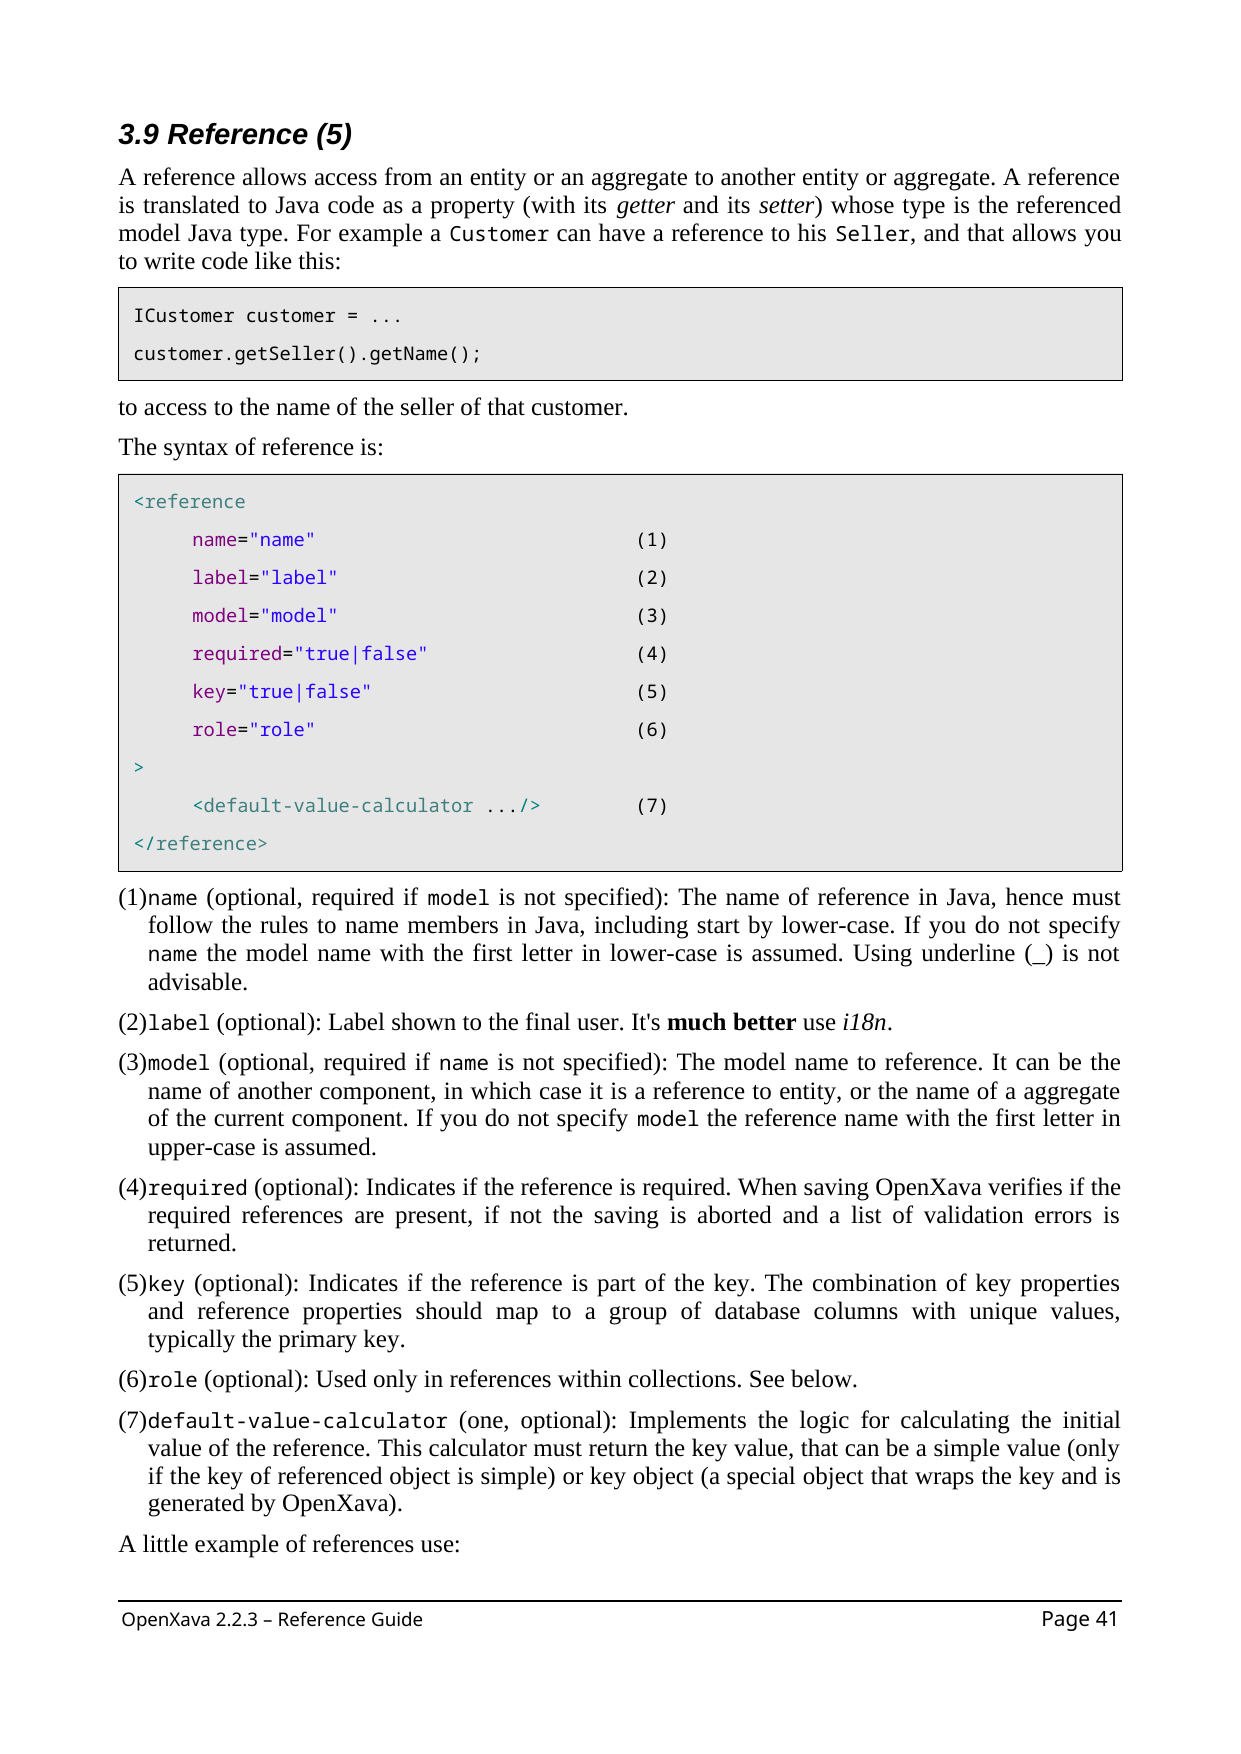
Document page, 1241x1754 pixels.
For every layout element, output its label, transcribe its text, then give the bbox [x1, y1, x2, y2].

text required="true|false" (4) [119, 626, 1122, 663]
list required (optional): Indicates if the reference is required. When saving OpenXava verifies if the required references are present, if not the saving is aborted and a list of validation errors is returned. [118, 1173, 1122, 1257]
text > [119, 739, 1122, 778]
text ICustomer customer = ... [119, 288, 1122, 325]
subtitle Reference (5) [118, 118, 1122, 151]
list label (optional): Label shown to the final user. It's much better use i18n. [118, 1008, 1122, 1036]
text to access to the name of the seller of that customer. [118, 393, 1122, 421]
text label="label" (2) [119, 549, 1122, 587]
text <reference [119, 475, 1122, 511]
text The syntax of reference is: [118, 433, 1122, 461]
text A little example of references use: [118, 1530, 1122, 1557]
text key="true|false" (5) [119, 663, 1122, 702]
text role="role" (6) [119, 702, 1122, 739]
list name (optional, required if model is not specified): The name of reference in Java, hence must follow the rules to name members in Java, including start by lower-case. If you do not specify name the model name with the first letter in lower-case is assumed. Using underline (_) is not advisable. [118, 883, 1122, 995]
text A reference allows access from an entity or an aggregate to another entity or aggregate. A reference is translated to Java code as a property (with its getter and its setter) whose type is the referenced model Java type. For example a Customer can have a reference to his Seller, and that allows you to write code like this: [118, 163, 1122, 275]
list model (optional, required if name is not specified): The model name to reference. It can be the name of another component, in which case it is a reference to entity, or the name of a aggregate of the current component. If you do not specify model the reference name with the first letter in upper-case is assumed. [118, 1048, 1122, 1160]
text name="name" (1) [119, 511, 1122, 549]
list key (optional): Indicates if the reference is part of the key. The combination of key properties and reference properties should map to a group of database columns with unique values, typically the primary key. [118, 1269, 1122, 1353]
text </reference> [119, 816, 1122, 871]
text <default-value-calculator .../> (7) [119, 778, 1122, 816]
text model="model" (3) [119, 587, 1122, 626]
text customer.getSeller().getName(); [119, 325, 1122, 380]
list role (optional): Used only in references within collections. See below. [118, 1365, 1122, 1393]
list default-value-calculator (one, optional): Implements the logic for calculating the initial value of the reference. This calculator must return the key value, that can be a simple value (only if the key of referenced object is simple) or key object (a special object that wraps the key and is generated by OpenXava). [118, 1406, 1122, 1517]
